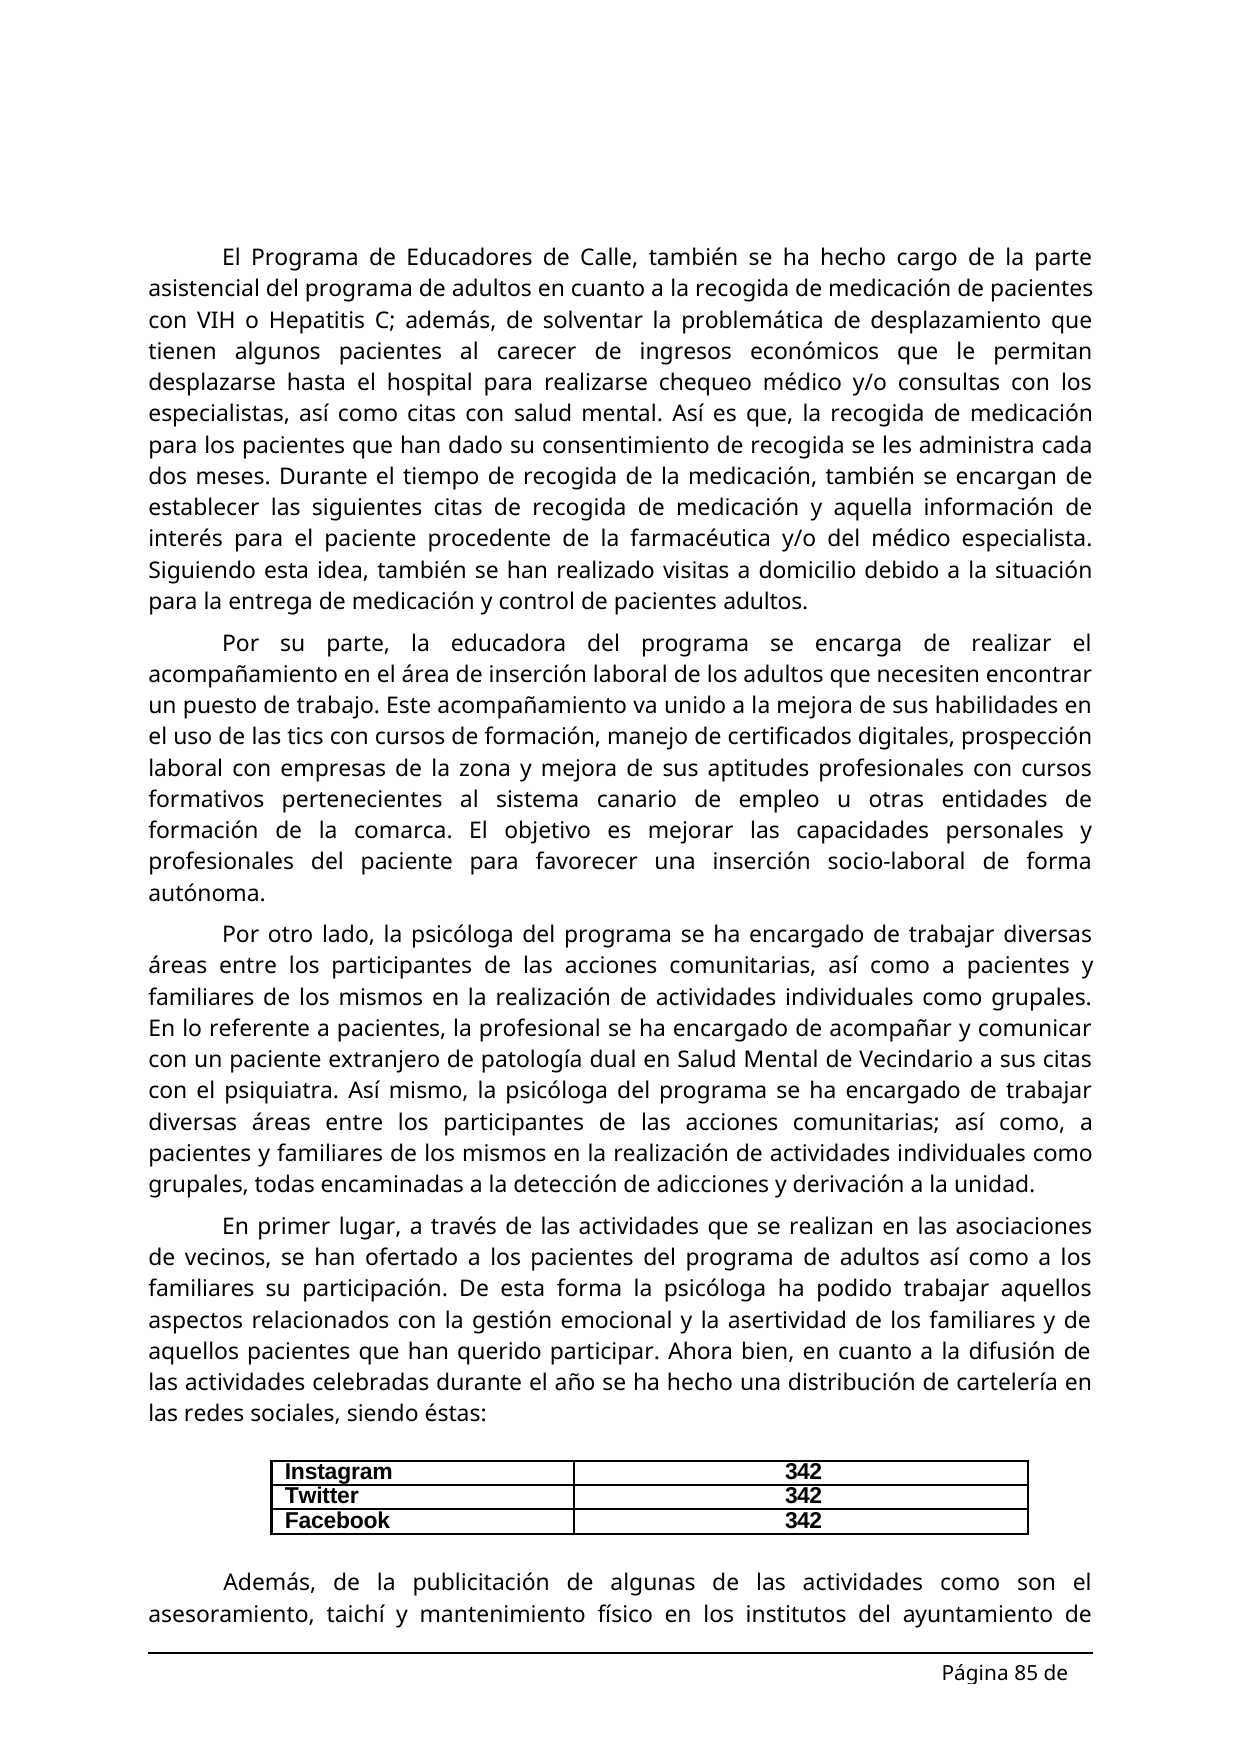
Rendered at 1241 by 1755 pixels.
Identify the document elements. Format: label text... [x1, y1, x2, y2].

table_cell Facebook [273, 1510, 573, 1532]
text En primer lugar, a través de las actividades que se realizan en las asociaciones de vecinos, se han ofertado a los pacientes del programa de adultos así como a los familiares su participación. De esta forma la psicóloga ha podido trabajar aquellos aspectos relacionados con la gestión emocional y la asertividad de los familiares y de aquellos pacientes que han querido participar. Ahora bien, en cuanto a la difusión de las actividades celebradas durante el año se ha hecho una distribución de cartelería en las redes sociales, siendo éstas: [148, 1210, 1093, 1429]
table_header 342 [575, 1462, 1027, 1484]
table_cell 342 [575, 1510, 1027, 1532]
table_header Instagram [273, 1462, 573, 1484]
text Por su parte, la educadora del programa se encarga de realizar el acompañamiento en el área de inserción laboral de los adultos que necesiten encontrar un puesto de trabajo. Este acompañamiento va unido a la mejora de sus habilidades en el uso de las tics con cursos de formación, manejo de certificados digitales, prospección laboral con empresas de la zona y mejora de sus aptitudes profesionales con cursos formativos pertenecientes al sistema canario de empleo u otras entidades de formación de la comarca. El objetivo es mejorar las capacidades personales y profesionales del paciente para favorecer una inserción socio-laboral de forma autónoma. [148, 626, 1093, 908]
table_cell 342 [575, 1486, 1027, 1508]
text Por otro lado, la psicóloga del programa se ha encargado de trabajar diversas áreas entre los participantes de las acciones comunitarias, así como a pacientes y familiares de los mismos en la realización de actividades individuales como grupales. En lo referente a pacientes, la profesional se ha encargado de acompañar y comunicar con un paciente extranjero de patología dual en Salud Mental de Vecindario a sus citas con el psiquiatra. Así mismo, la psicóloga del programa se ha encargado de trabajar diversas áreas entre los participantes de las acciones comunitarias; así como, a pacientes y familiares de los mismos en la realización de actividades individuales como grupales, todas encaminadas a la detección de adicciones y derivación a la unidad. [148, 918, 1093, 1199]
text El Programa de Educadores de Calle, también se ha hecho cargo de la parte asistencial del programa de adultos en cuanto a la recogida de medicación de pacientes con VIH o Hepatitis C; además, de solventar la problemática de desplazamiento que tienen algunos pacientes al carecer de ingresos económicos que le permitan desplazarse hasta el hospital para realizarse chequeo médico y/o consultas con los especialistas, así como citas con salud mental. Así es que, la recogida de medicación para los pacientes que han dado su consentimiento de recogida se les administra cada dos meses. Durante el tiempo de recogida de la medicación, también se encargan de establecer las siguientes citas de recogida de medicación y aquella información de interés para el paciente procedente de la farmacéutica y/o del médico especialista. Siguiendo esta idea, también se han realizado visitas a domicilio debido a la situación para la entrega de medicación y control de pacientes adultos. [148, 241, 1093, 616]
table_cell Twitter [273, 1486, 573, 1508]
text Además, de la publicitación de algunas de las actividades como son el asesoramiento, taichí y mantenimiento físico en los institutos del ayuntamiento de [148, 1566, 1093, 1629]
